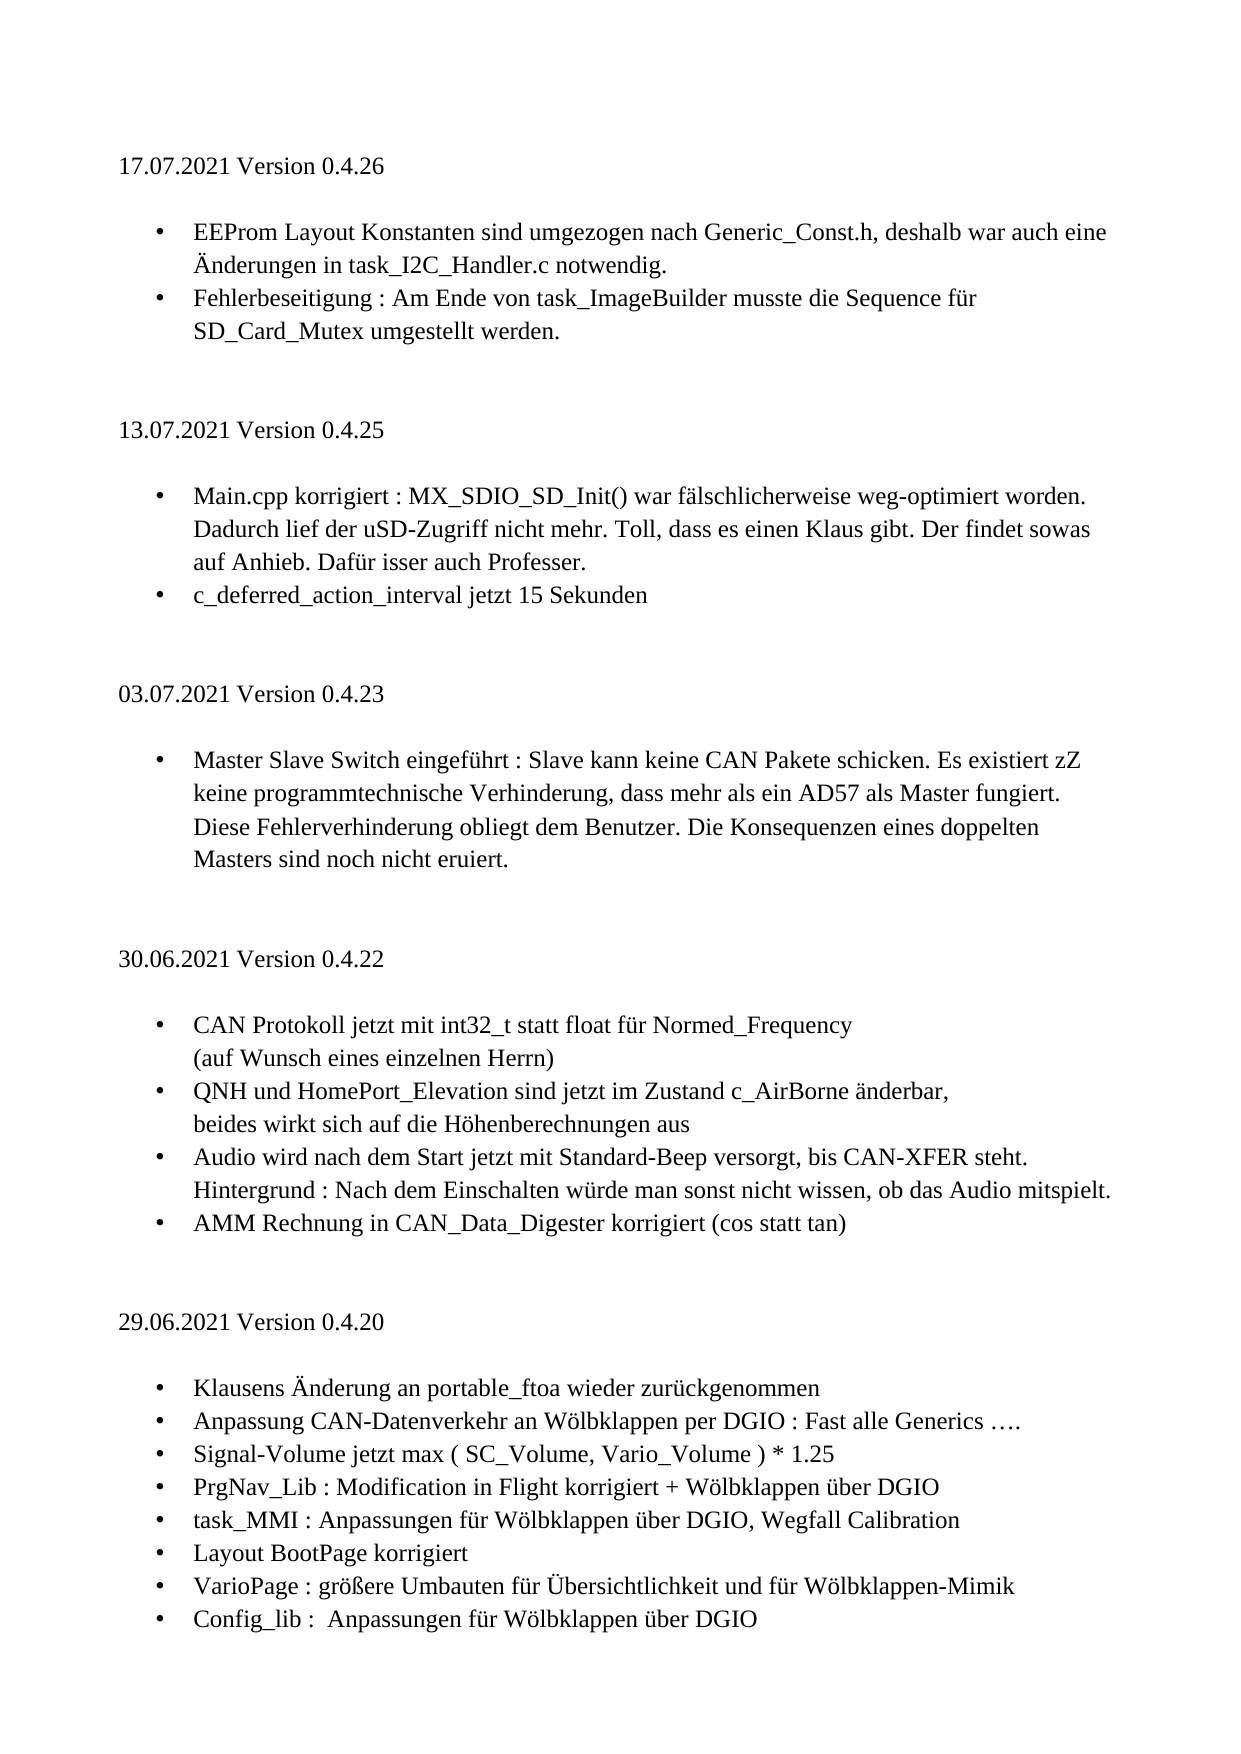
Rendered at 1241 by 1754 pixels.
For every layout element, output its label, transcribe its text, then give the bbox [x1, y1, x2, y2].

list AMM Rechnung in CAN_Data_Digester korrigiert (cos statt tan) [156, 1208, 1122, 1237]
list CAN Protokoll jetzt mit int32_t statt float für Normed_Frequency (auf Wunsch eines einzelnen Herrn) [156, 1010, 1122, 1071]
list VarioPage : größere Umbauten für Übersichtlichkeit und für Wölbklappen-Mimik [156, 1571, 1122, 1600]
list Audio wird nach dem Start jetzt mit Standard-Beep versorgt, bis CAN-XFER steht. Hintergrund : Nach dem Einschalten würde man sonst nicht wissen, ob das Audio mitspielt. [156, 1142, 1122, 1203]
text 17.07.2021 Version 0.4.26 [118, 118, 1122, 180]
text 29.06.2021 Version 0.4.20 [118, 1307, 1122, 1336]
list c_deferred_action_interval jetzt 15 Sekunden [156, 580, 1122, 675]
list Main.cpp korrigiert : MX_SDIO_SD_Init() war fälschlicherweise weg-optimiert worden. Dadurch lief der uSD-Zugriff nicht mehr. Toll, dass es einen Klaus gibt. Der findet sowas auf Anhieb. Dafür isser auch Professer. [156, 481, 1122, 576]
list task_MMI : Anpassungen für Wölbklappen über DGIO, Wegfall Calibration [156, 1505, 1122, 1534]
list Layout BootPage korrigiert [156, 1538, 1122, 1567]
list Master Slave Switch eingeführt : Slave kann keine CAN Pakete schicken. Es existiert zZ keine programmtechnische Verhinderung, dass mehr als ein AD57 als Master fungiert. Diese Fehlerverhinderung obliegt dem Benutzer. Die Konsequenzen eines doppelten Masters sind noch nicht eruiert. [156, 746, 1122, 873]
list PrgNav_Lib : Modification in Flight korrigiert + Wölbklappen über DGIO [156, 1472, 1122, 1501]
text 03.07.2021 Version 0.4.23 [118, 679, 1122, 708]
list Klausens Änderung an portable_ftoa wieder zurückgenommen [156, 1373, 1122, 1402]
list Anpassung CAN-Datenverkehr an Wölbklappen per DGIO : Fast alle Generics …. [156, 1406, 1122, 1435]
list QNH und HomePort_Elevation sind jetzt im Zustand c_AirBorne änderbar, beides wirkt sich auf die Höhenberechnungen aus [156, 1076, 1122, 1137]
text 30.06.2021 Version 0.4.22 [118, 944, 1122, 972]
list EEProm Layout Konstanten sind umgezogen nach Generic_Const.h, deshalb war auch eine Änderungen in task_I2C_Handler.c notwendig. [156, 217, 1122, 279]
list Fehlerbeseitigung : Am Ende von task_ImageBuilder musste die Sequence für SD_Card_Mutex umgestellt werden. [156, 283, 1122, 378]
list Signal-Volume jetzt max ( SC_Volume, Vario_Volume ) * 1.25 [156, 1439, 1122, 1468]
text 13.07.2021 Version 0.4.25 [118, 415, 1122, 444]
list Config_lib : Anpassungen für Wölbklappen über DGIO [156, 1604, 1122, 1633]
